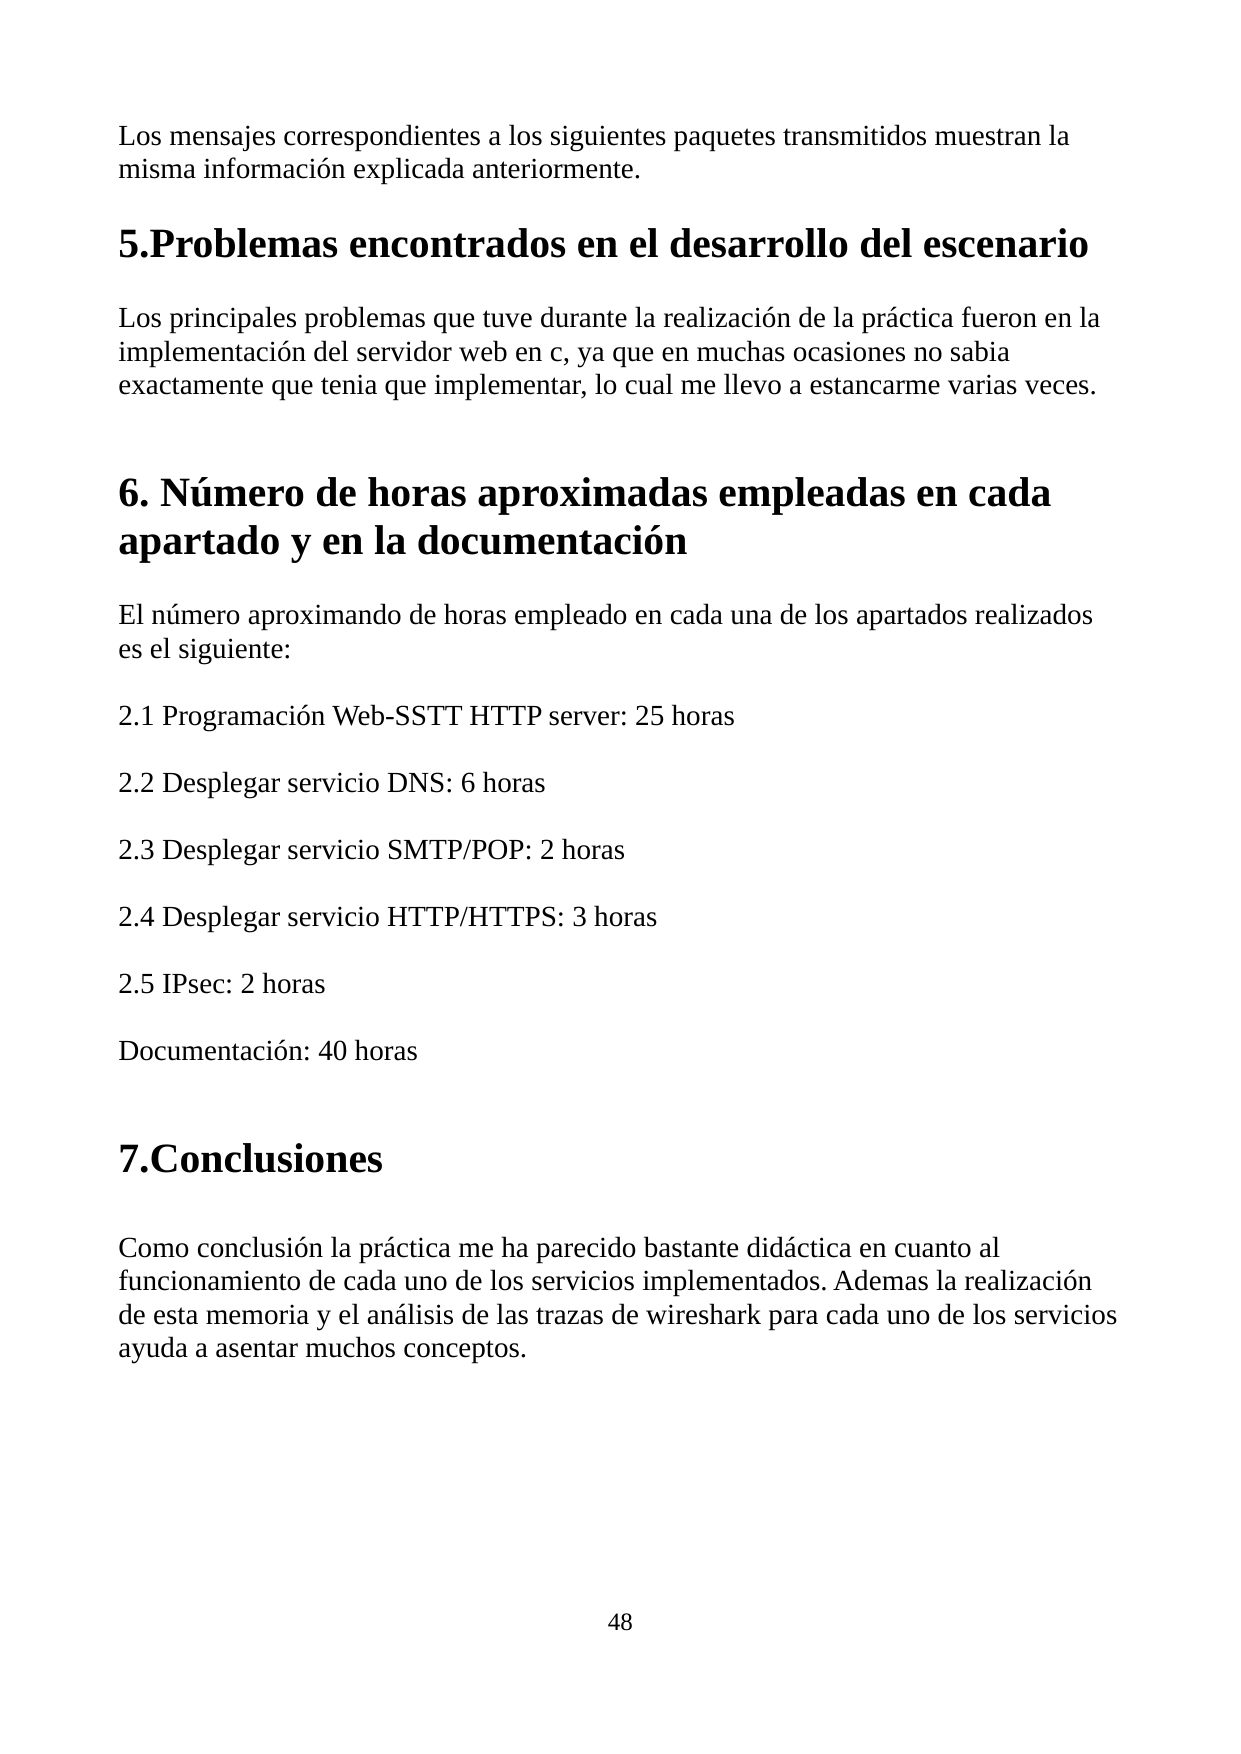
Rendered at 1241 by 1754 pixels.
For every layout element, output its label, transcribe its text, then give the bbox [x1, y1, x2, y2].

text 2.4 Desplegar servicio HTTP/HTTPS: 3 horas [118, 899, 1122, 933]
text 2.3 Desplegar servicio SMTP/POP: 2 horas [118, 832, 1122, 866]
text El número aproximando de horas empleado en cada una de los apartados realizados es el siguiente: [118, 597, 1122, 664]
text 6. Número de horas aproximadas empleadas en cada apartado y en la documentación [118, 468, 1122, 564]
text 7.Conclusiones [118, 1134, 1122, 1182]
text 2.1 Programación Web-SSTT HTTP server: 25 horas [118, 698, 1122, 731]
text 2.2 Desplegar servicio DNS: 6 horas [118, 765, 1122, 798]
text 5.Problemas encontrados en el desarrollo del escenario [118, 219, 1122, 267]
text Como conclusión la práctica me ha parecido bastante didáctica en cuanto al funcionamiento de cada uno de los servicios implementados. Ademas la realización de esta memoria y el análisis de las trazas de wireshark para cada uno de los servicios ayuda a asentar muchos conceptos. [118, 1230, 1122, 1364]
text Los mensajes correspondientes a los siguientes paquetes transmitidos muestran la misma información explicada anteriormente. [118, 118, 1122, 185]
text Los principales problemas que tuve durante la realización de la práctica fueron en la implementación del servidor web en c, ya que en muchas ocasiones no sabia exactamente que tenia que implementar, lo cual me llevo a estancarme varias veces. [118, 300, 1122, 401]
text 2.5 IPsec: 2 horas [118, 966, 1122, 1000]
text Documentación: 40 horas [118, 1033, 1122, 1067]
